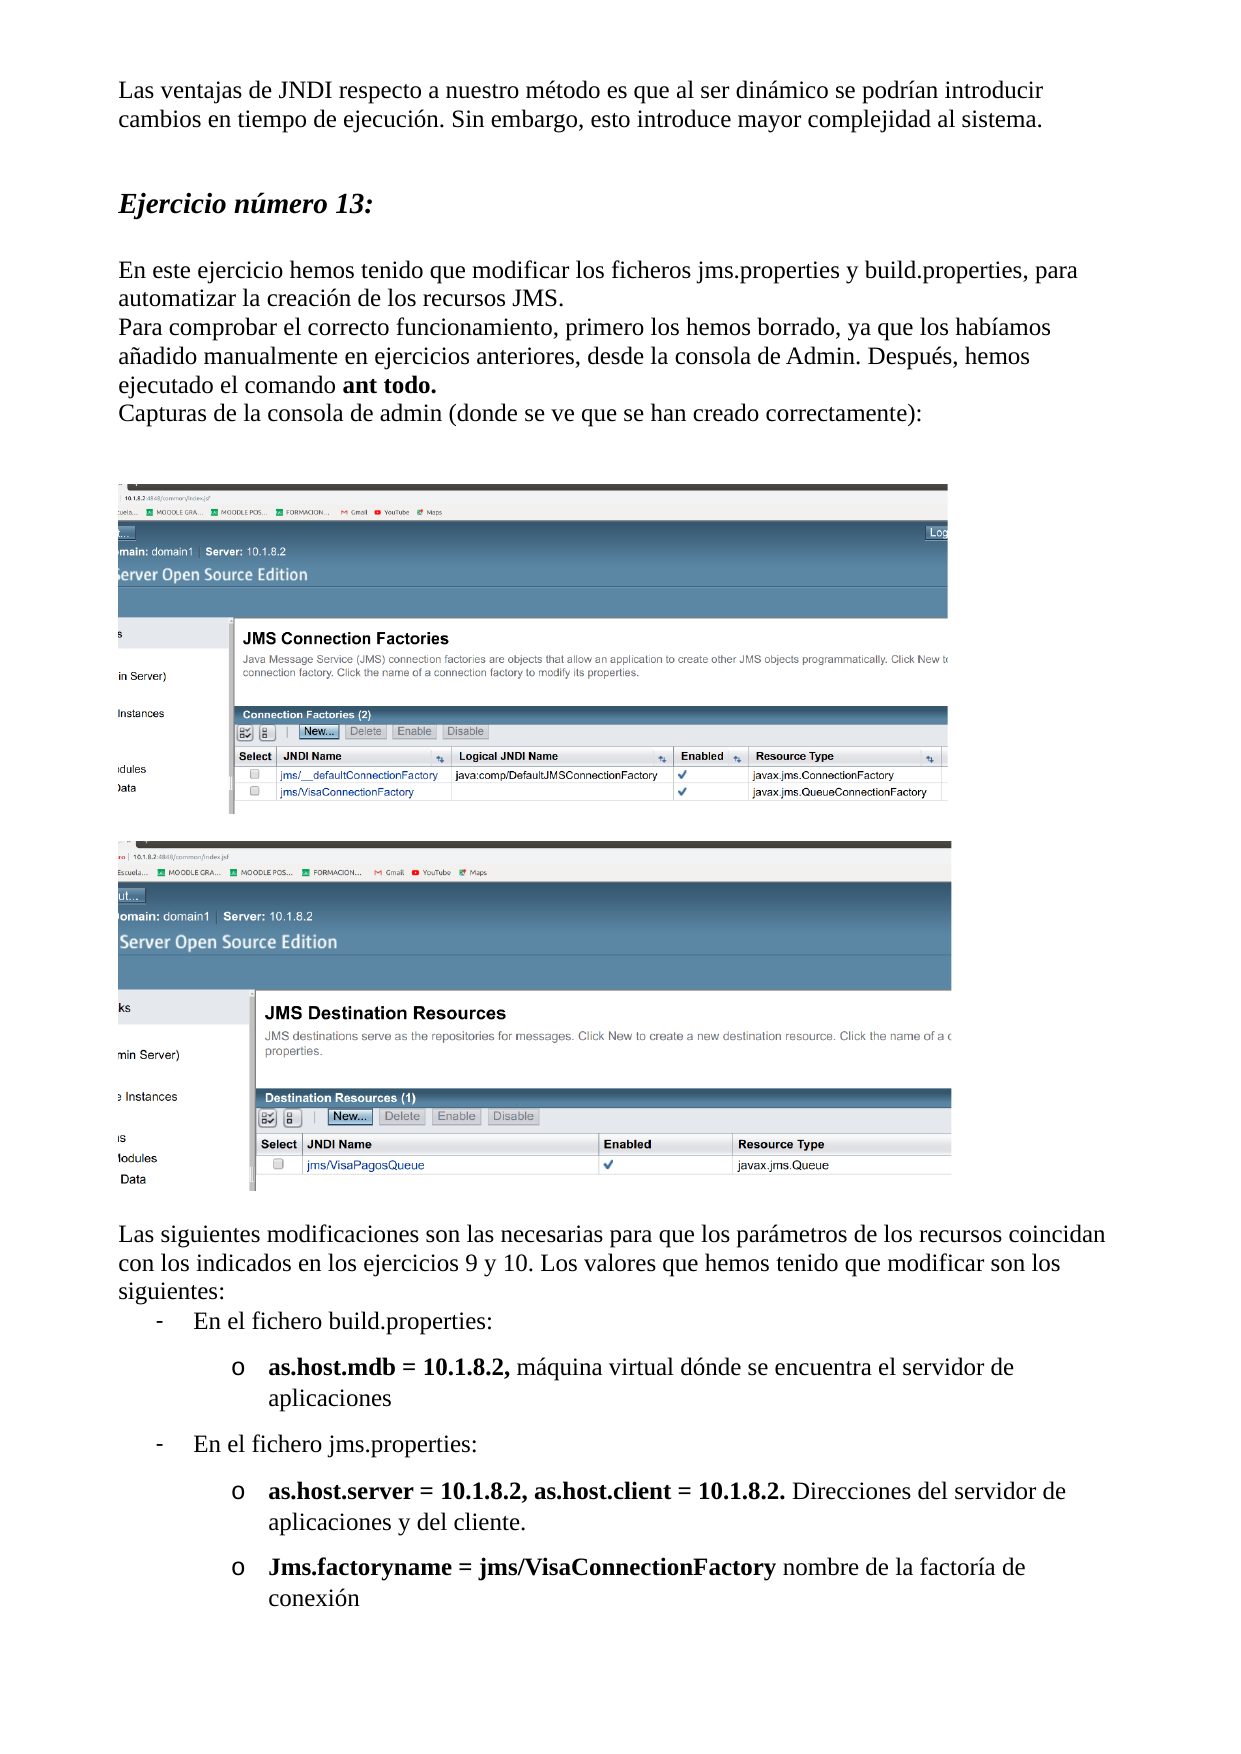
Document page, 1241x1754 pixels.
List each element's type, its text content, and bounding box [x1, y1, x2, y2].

text Para comprobar el correcto funcionamiento, primero los hemos borrado, ya que los habíamos añadido manualmente en ejercicios anteriores, desde la consola de Admin. Después, hemos ejecutado el comando ant todo. [118, 312, 1122, 398]
list as.host.server = 10.1.8.2, as.host.client = 10.1.8.2. Direcciones del servidor de aplicaciones y del cliente. [231, 1476, 1122, 1535]
text Las siguientes modificaciones son las necesarias para que los parámetros de los recursos coincidan con los indicados en los ejercicios 9 y 10. Los valores que hemos tenido que modificar son los siguientes: [118, 1219, 1122, 1305]
subtitle Ejercicio número 13: [118, 186, 1122, 220]
list as.host.mdb = 10.1.8.2, máquina virtual dónde se encuentra el servidor de aplicaciones [231, 1352, 1122, 1412]
list En el fichero jms.properties: [156, 1429, 1122, 1459]
text En este ejercicio hemos tenido que modificar los ficheros jms.properties y build.properties, para automatizar la creación de los recursos JMS. [118, 255, 1122, 312]
text Las ventajas de JNDI respecto a nuestro método es que al ser dinámico se podrían introducir cambios en tiempo de ejecución. Sin embargo, esto introduce mayor complejidad al sistema. [118, 75, 1122, 132]
text Capturas de la consola de admin (donde se ve que se han creado correctamente): [118, 398, 1122, 427]
list En el fichero build.properties: [156, 1305, 1122, 1336]
list Jms.factoryname = jms/VisaConnectionFactory nombre de la factoría de conexión [231, 1552, 1122, 1612]
